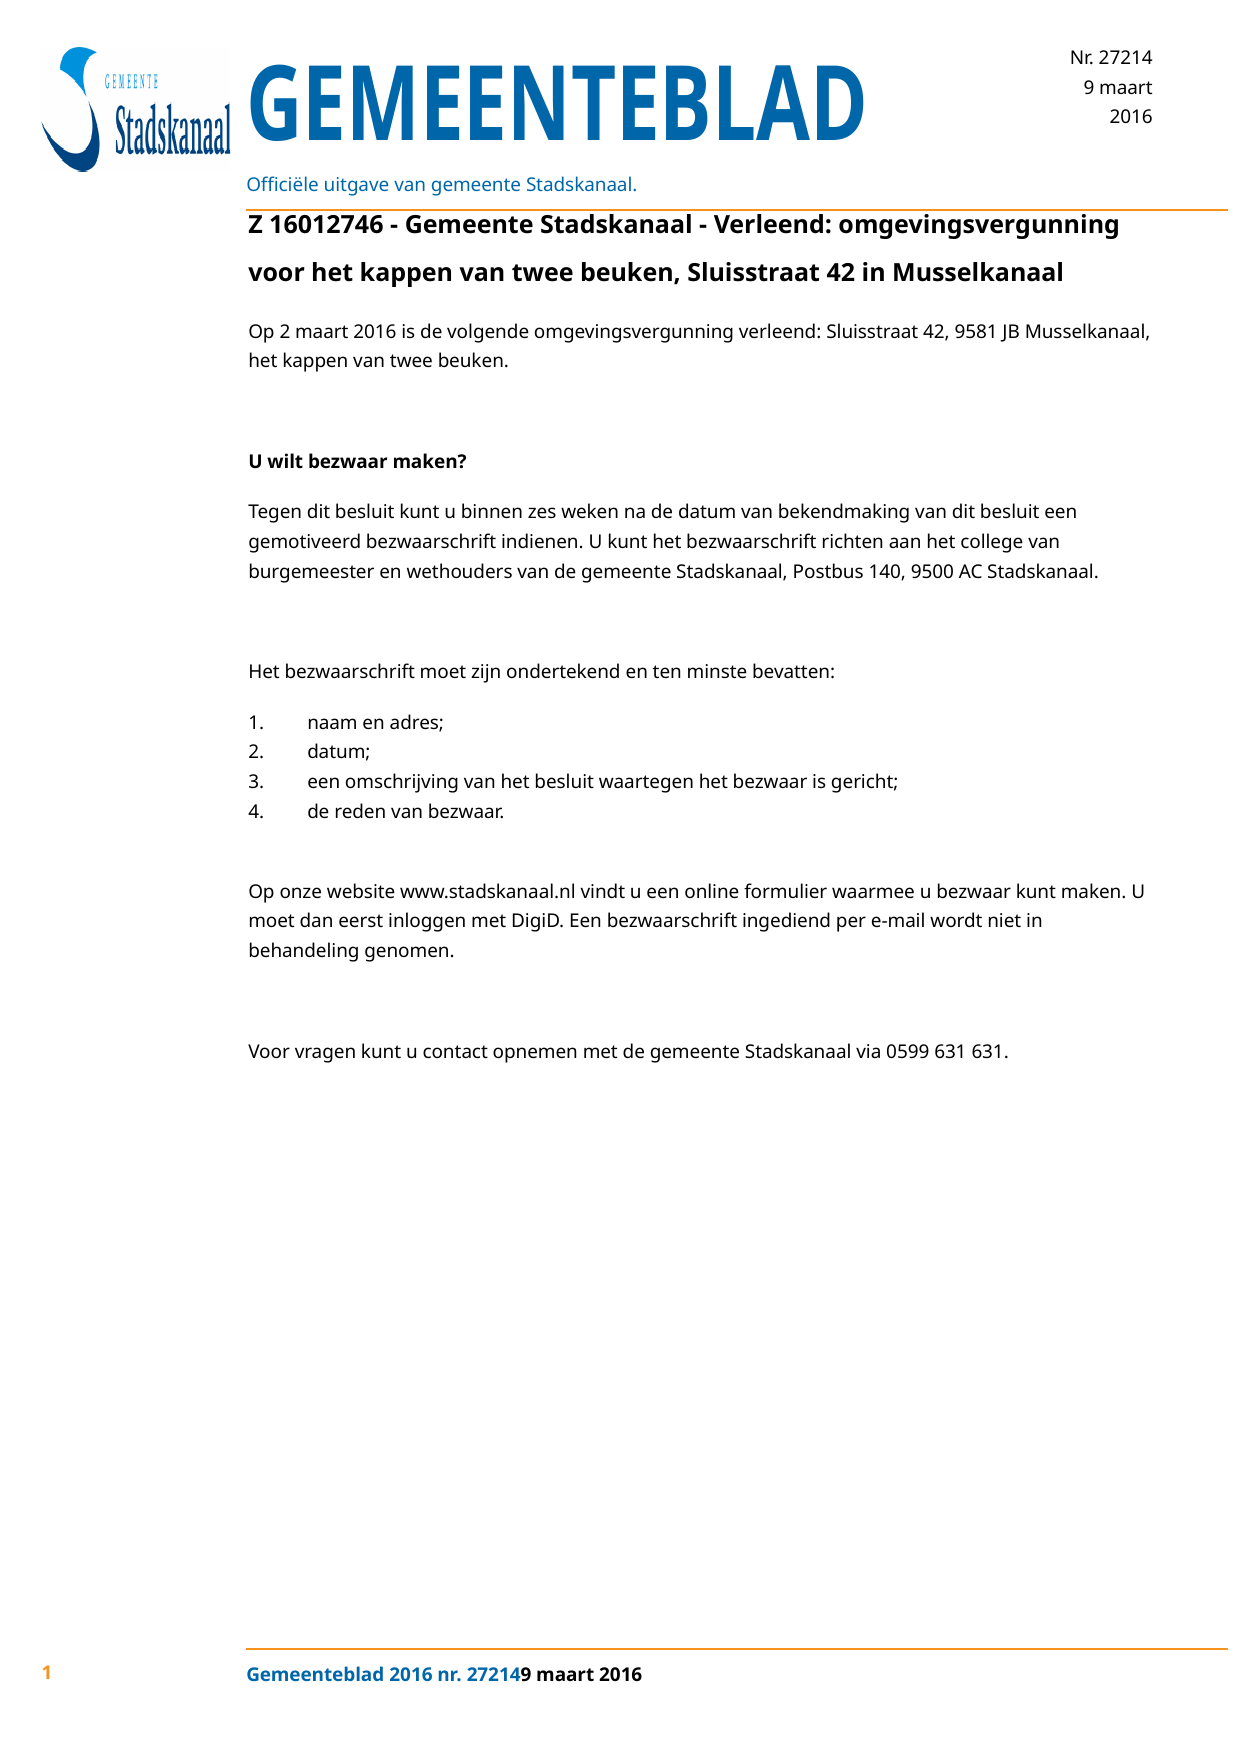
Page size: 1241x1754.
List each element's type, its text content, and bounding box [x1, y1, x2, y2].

list naam en adres; [248, 709, 1152, 735]
text Op 2 maart 2016 is de volgende omgevingsvergunning verleend: Sluisstraat 42, 9581 JB Musselkanaal, het kappen van twee beuken. [248, 318, 1152, 373]
text U wilt bezwaar maken? [248, 448, 1152, 474]
text Op onze website www.stadskanaal.nl vindt u een online formulier waarmee u bezwaar kunt maken. U moet dan eerst inloggen met DigiD. Een bezwaarschrift ingediend per e-mail wordt niet in behandeling genomen. [248, 878, 1152, 963]
text Z 16012746 - Gemeente Stadskanaal - Verleend: omgevingsvergunning voor het kappen van twee beuken, Sluisstraat 42 in Musselkanaal [248, 211, 1152, 288]
list datum; [248, 739, 1152, 764]
list een omschrijving van het besluit waartegen het bezwaar is gericht; [248, 768, 1152, 794]
picture [41, 47, 231, 172]
text Voor vragen kunt u contact opnemen met de gemeente Stadskanaal via 0599 631 631. [248, 1038, 1152, 1064]
list de reden van bezwaar. [248, 798, 1152, 824]
text Tegen dit besluit kunt u binnen zes weken na de datum van bekendmaking van dit besluit een gemotiveerd bezwaarschrift indienen. U kunt het bezwaarschrift richten aan het college van burgemeester en wethouders van de gemeente Stadskanaal, Postbus 140, 9500 AC Stadskanaal. [248, 499, 1152, 584]
text Het bezwaarschrift moet zijn ondertekend en ten minste bevatten: [248, 659, 1152, 684]
